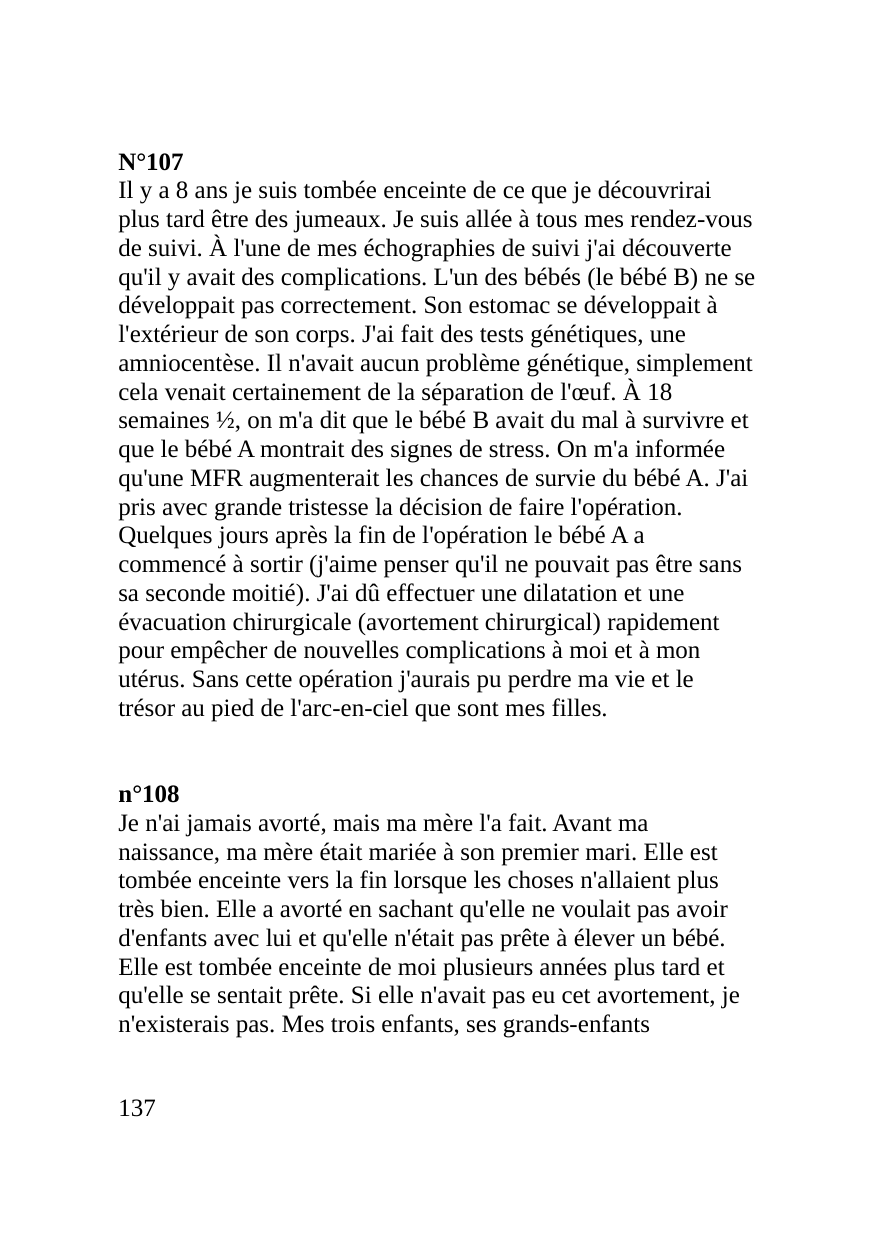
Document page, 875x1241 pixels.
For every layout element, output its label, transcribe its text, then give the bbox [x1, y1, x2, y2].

text N°107 Il y a 8 ans je suis tombée enceinte de ce que je découvrirai plus tard être des jumeaux. Je suis allée à tous mes rendez-vous de suivi. À l'une de mes échographies de suivi j'ai découverte qu'il y avait des complications. L'un des bébés (le bébé B) ne se développait pas correctement. Son estomac se développait à l'extérieur de son corps. J'ai fait des tests génétiques, une amniocentèse. Il n'avait aucun problème génétique, simplement cela venait certainement de la séparation de l'œuf. À 18 semaines ½, on m'a dit que le bébé B avait du mal à survivre et que le bébé A montrait des signes de stress. On m'a informée qu'une MFR augmenterait les chances de survie du bébé A. J'ai pris avec grande tristesse la décision de faire l'opération. Quelques jours après la fin de l'opération le bébé A a commencé à sortir (j'aime penser qu'il ne pouvait pas être sans sa seconde moitié). J'ai dû effectuer une dilatation et une évacuation chirurgicale (avortement chirurgical) rapidement pour empêcher de nouvelles complications à moi et à mon utérus. Sans cette opération j'aurais pu perdre ma vie et le trésor au pied de l'arc-en-ciel que sont mes filles. [118, 118, 756, 751]
text n°108 Je n'ai jamais avorté, mais ma mère l'a fait. Avant ma naissance, ma mère était mariée à son premier mari. Elle est tombée enceinte vers la fin lorsque les choses n'allaient plus très bien. Elle a avorté en sachant qu'elle ne voulait pas avoir d'enfants avec lui et qu'elle n'était pas prête à élever un bébé. Elle est tombée enceinte de moi plusieurs années plus tard et qu'elle se sentait prête. Si elle n'avait pas eu cet avortement, je n'existerais pas. Mes trois enfants, ses grands-enfants [118, 751, 756, 1038]
